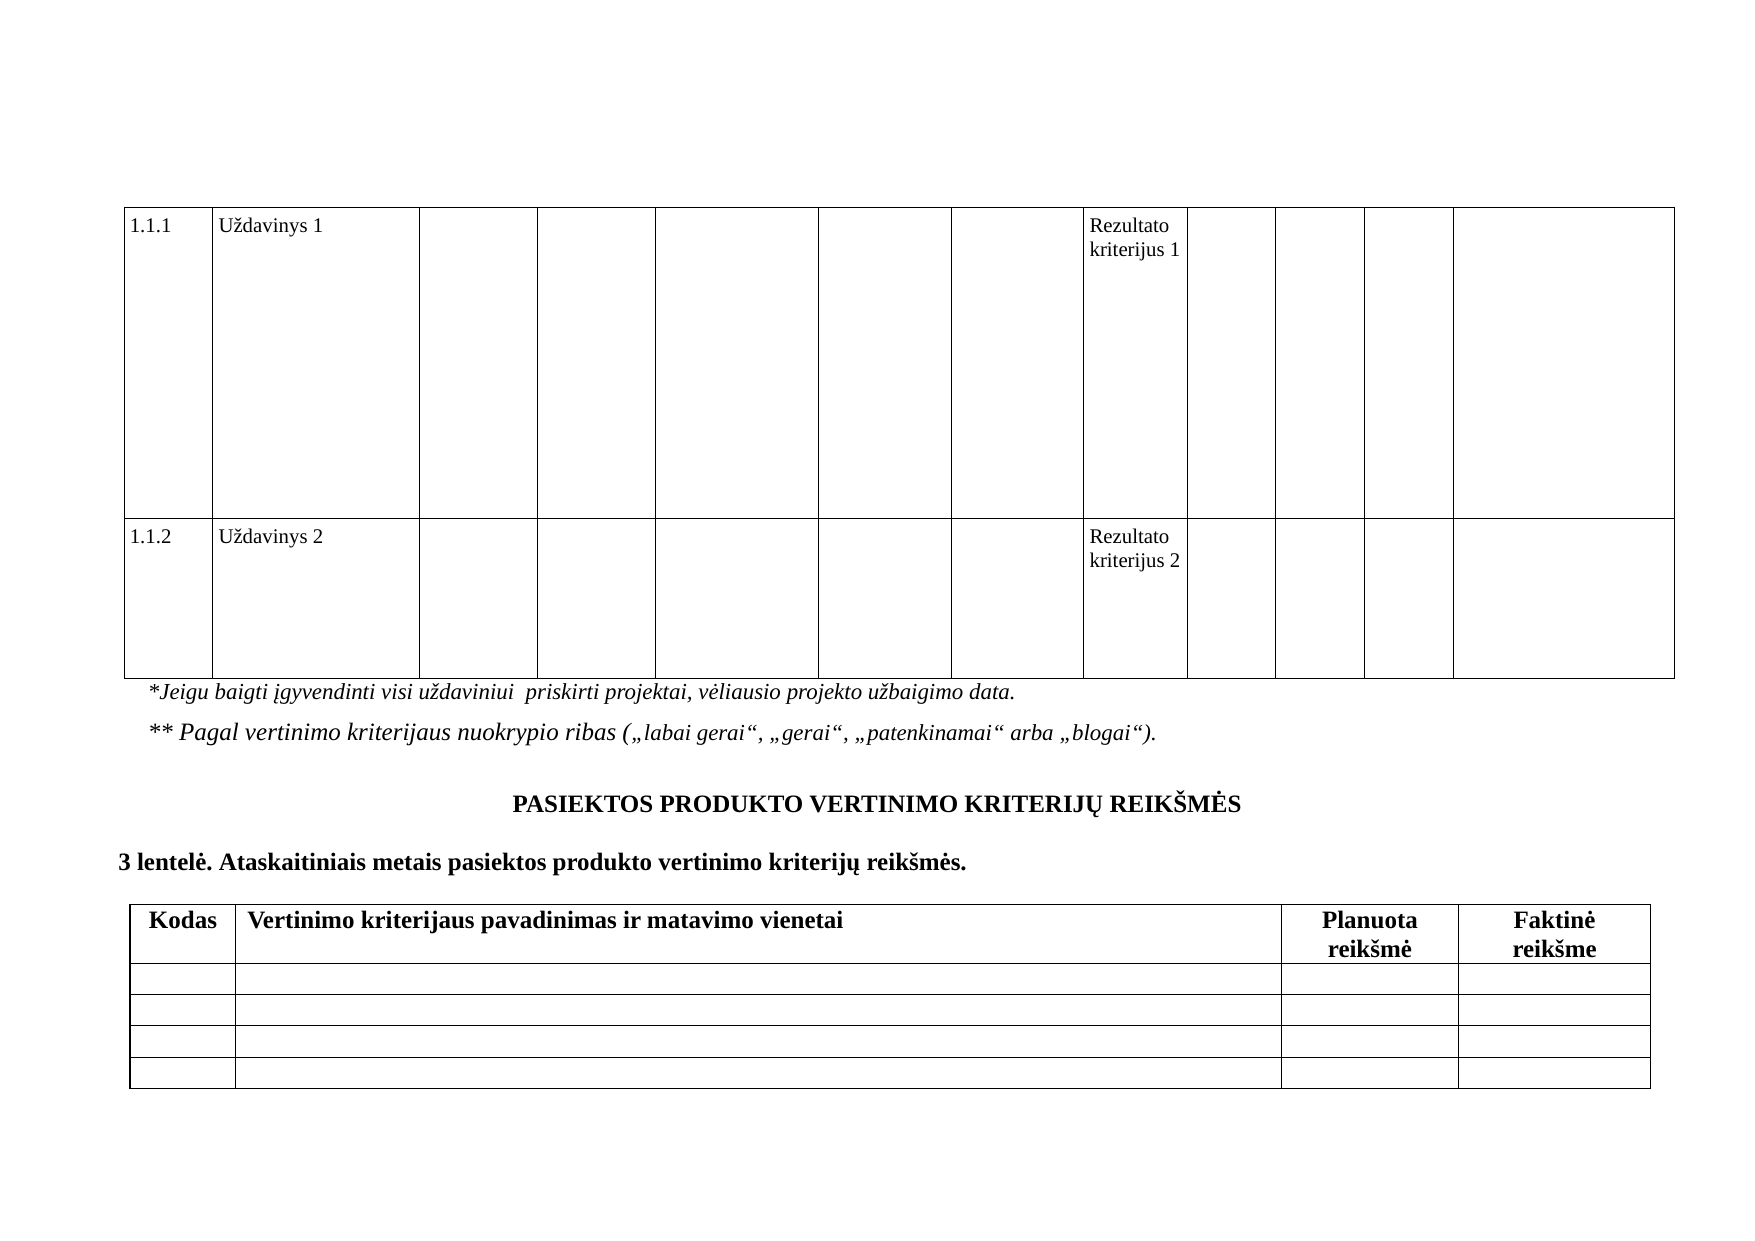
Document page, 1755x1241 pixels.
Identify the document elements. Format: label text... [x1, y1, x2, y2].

table_cell Uždavinys 2 [213, 519, 419, 677]
table_cell [819, 519, 951, 677]
table_cell [1282, 1058, 1458, 1088]
table_cell [236, 964, 1281, 994]
table_cell [1188, 208, 1275, 518]
table_cell Uždavinys 1 [213, 208, 419, 518]
table_cell [1282, 964, 1458, 994]
table_header Planuota reikšmė [1282, 905, 1458, 963]
text ** Pagal vertinimo kriterijaus nuokrypio ribas („labai gerai“, „gerai“, „patenkinamai“ arba „blogai“). [118, 717, 1636, 746]
table_cell [538, 208, 655, 518]
table_cell [1454, 208, 1674, 518]
table_cell 1.1.1 [125, 208, 212, 518]
table_cell [131, 1058, 235, 1088]
table_cell [131, 964, 235, 994]
table_cell [236, 1058, 1281, 1088]
table_cell [538, 519, 655, 677]
table_cell [952, 519, 1083, 677]
table_cell [420, 208, 537, 518]
table_cell [1459, 995, 1650, 1025]
table_cell [1459, 1026, 1650, 1057]
table_cell [656, 519, 818, 677]
table_cell [1459, 964, 1650, 994]
table_cell [1365, 519, 1453, 677]
table_cell [1188, 519, 1275, 677]
table_cell [236, 1026, 1281, 1057]
table_cell Rezultato kriterijus 2 [1084, 519, 1187, 677]
table_cell [1454, 519, 1674, 677]
table_cell [1276, 519, 1364, 677]
table_cell [819, 208, 951, 518]
table_cell [1282, 1026, 1458, 1057]
table_cell [1365, 208, 1453, 518]
text 3 lentelė. Ataskaitiniais metais pasiektos produkto vertinimo kriterijų reikšmės. [118, 847, 1636, 876]
text *Jeigu baigti įgyvendinti visi uždaviniui priskirti projektai, vėliausio projekto užbaigimo data. [118, 678, 1636, 704]
table_cell [420, 519, 537, 677]
table_cell [236, 995, 1281, 1025]
table_cell [131, 995, 235, 1025]
table_cell [1276, 208, 1364, 518]
table_header Kodas [131, 905, 235, 963]
table_cell 1.1.2 [125, 519, 212, 677]
table_cell [1282, 995, 1458, 1025]
text PASIEKTOS PRODUKTO VERTINIMO KRITERIJŲ REIKŠMĖS [118, 789, 1636, 818]
table_header Faktinė reikšme [1459, 905, 1650, 963]
table_cell [952, 208, 1083, 518]
table_cell [131, 1026, 235, 1057]
table_cell [1459, 1058, 1650, 1088]
table_header Vertinimo kriterijaus pavadinimas ir matavimo vienetai [236, 905, 1281, 963]
table_cell Rezultato kriterijus 1 [1084, 208, 1187, 518]
table_cell [656, 208, 818, 518]
